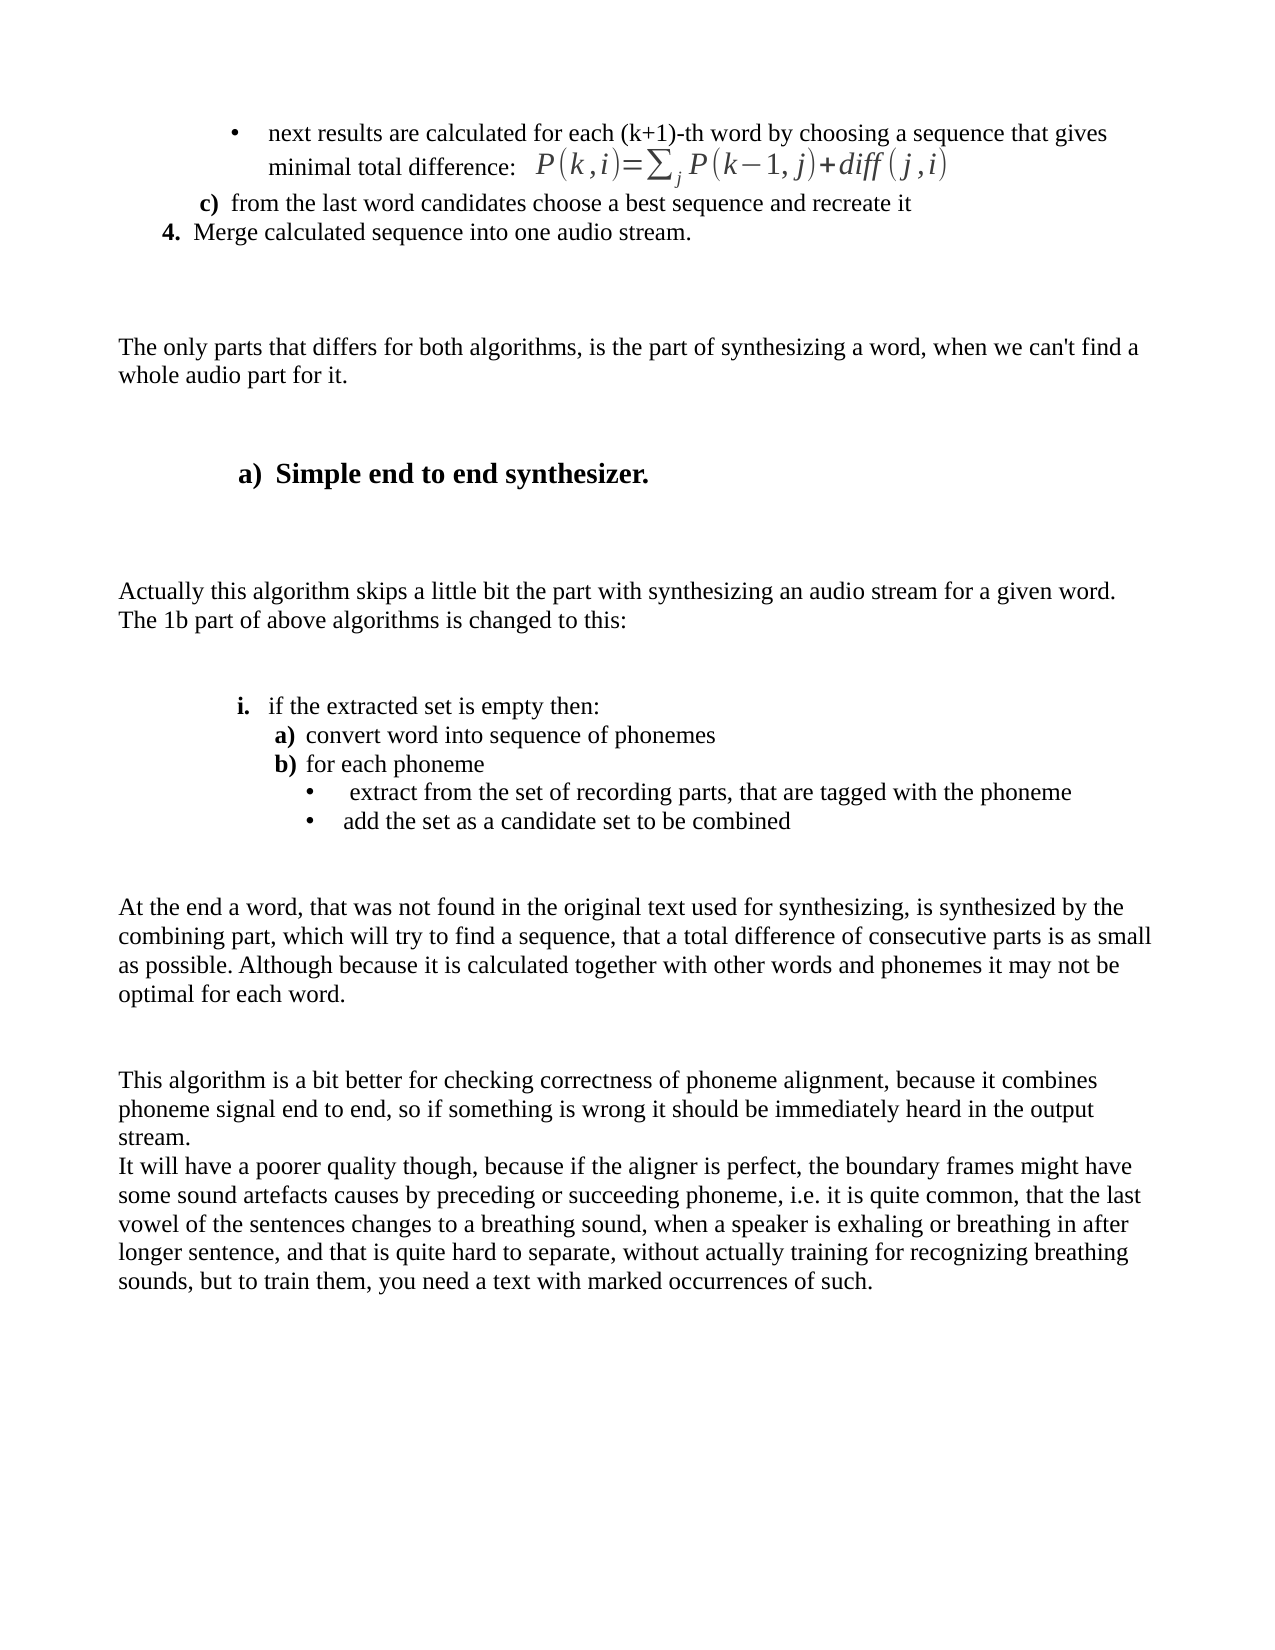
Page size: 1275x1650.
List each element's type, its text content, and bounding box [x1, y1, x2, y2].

text Actually this algorithm skips a little bit the part with synthesizing an audio stream for a given word. [118, 576, 1157, 605]
list from the last word candidates choose a best sequence and recreate it [193, 188, 1157, 217]
list Simple end to end synthesizer. [231, 456, 1157, 490]
list if the extracted set is empty then: [231, 691, 1157, 720]
list convert word into sequence of phonemes [268, 720, 1157, 749]
list add the set as a candidate set to be combined [306, 806, 1157, 835]
list next results are calculated for each (k+1)-th word by choosing a sequence that gives minimal total difference: [231, 118, 1157, 188]
text It will have a poorer quality though, because if the aligner is perfect, the boundary frames might have some sound artefacts causes by preceding or succeeding phoneme, i.e. it is quite common, that the last vowel of the sentences changes to a breathing sound, when a speaker is exhaling or breathing in after longer sentence, and that is quite hard to separate, without actually training for recognizing breathing sounds, but to train them, you need a text with marked occurrences of such. [118, 1151, 1157, 1295]
text The 1b part of above algorithms is changed to this: [118, 605, 1157, 634]
list for each phoneme [268, 749, 1157, 777]
list extract from the set of recording parts, that are tagged with the phoneme [306, 777, 1157, 806]
text This algorithm is a bit better for checking correctness of phoneme alignment, because it combines phoneme signal end to end, so if something is wrong it should be immediately heard in the output stream. [118, 1065, 1157, 1151]
text At the end a word, that was not found in the original text used for synthesizing, is synthesized by the combining part, which will try to find a sequence, that a total difference of consecutive parts is as small as possible. Although because it is calculated together with other words and phonemes it may not be optimal for each word. [118, 892, 1157, 1007]
text The only parts that differs for both algorithms, is the part of synthesizing a word, when we can't find a whole audio part for it. [118, 332, 1157, 389]
list Merge calculated sequence into one audio stream. [156, 217, 1157, 246]
